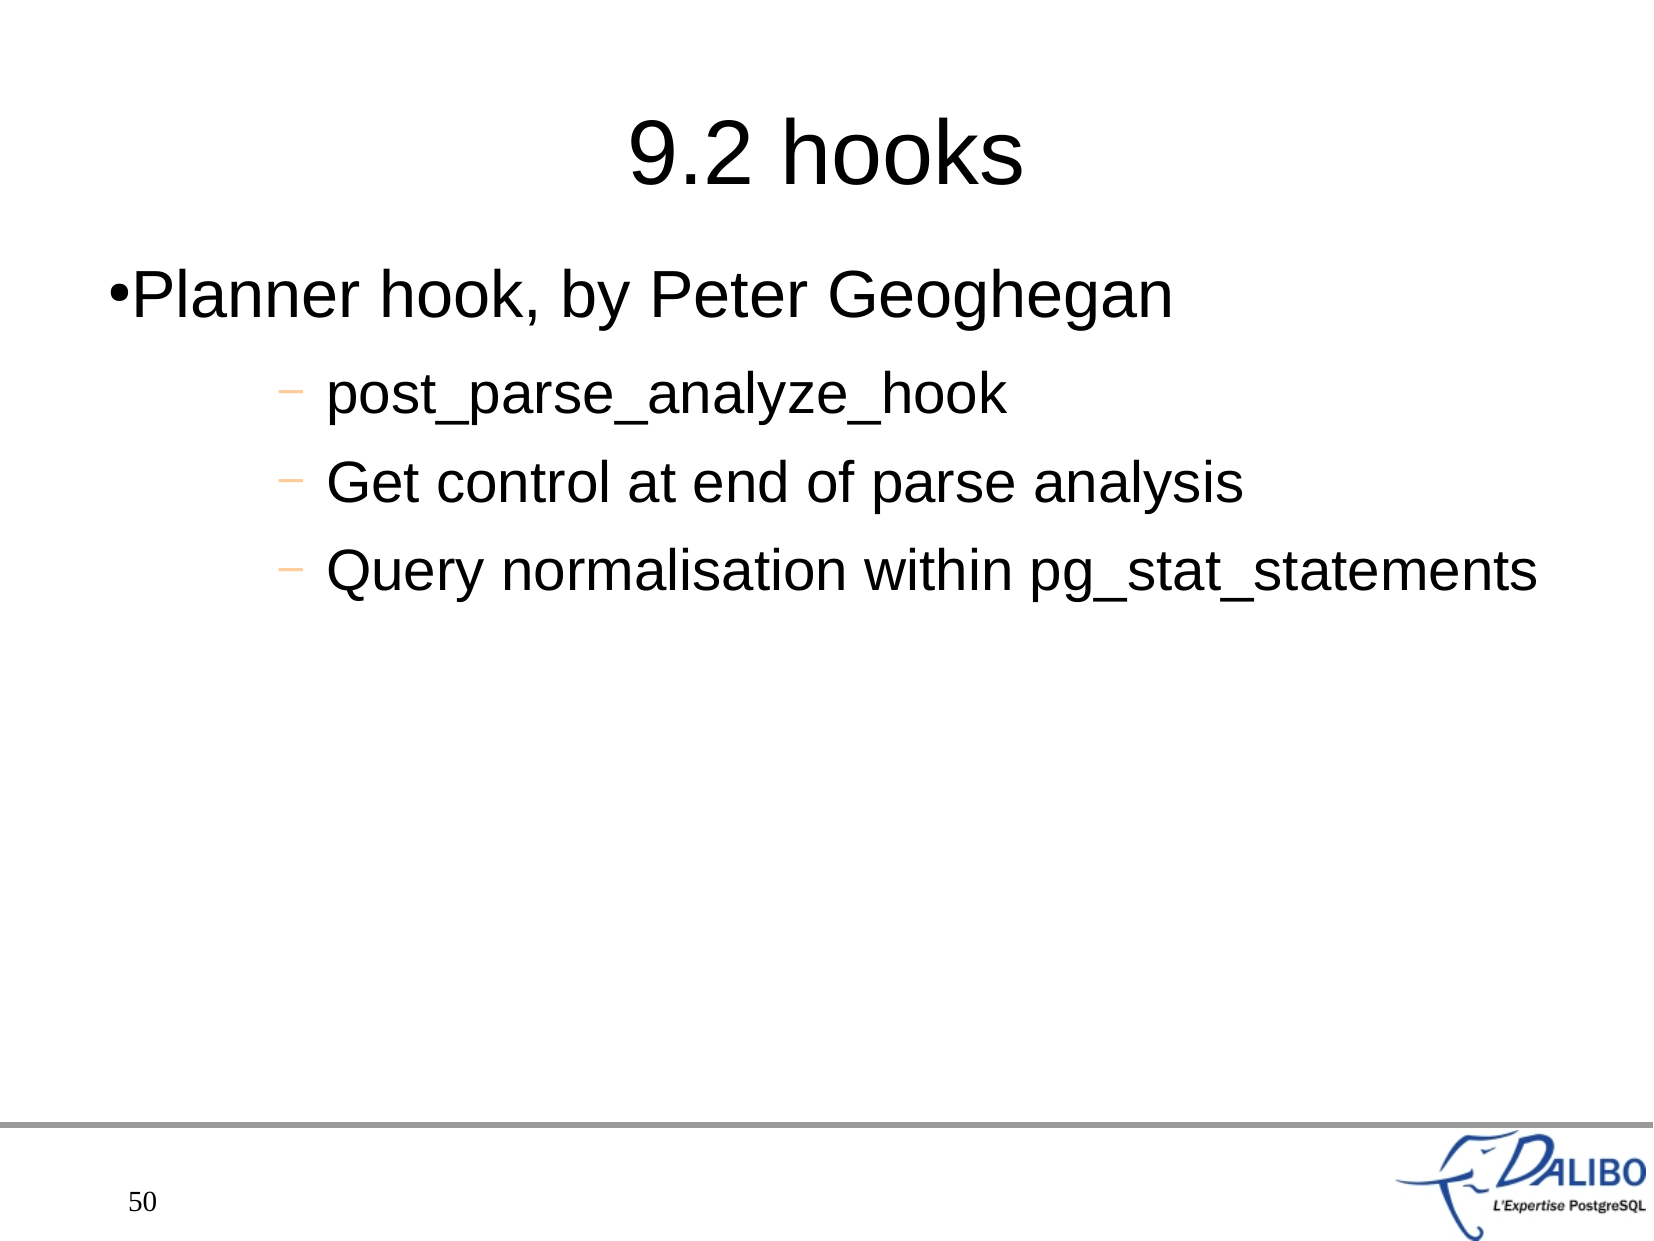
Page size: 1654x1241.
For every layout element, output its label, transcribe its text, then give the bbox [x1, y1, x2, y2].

list Planner hook, by Peter Geoghegan post_parse_analyze_hook Get control at end of parse analysis Query normalisation within pg_stat_statements [90, 256, 1578, 1076]
picture [1395, 1130, 1646, 1241]
title 9.2 hooks [82, 49, 1571, 257]
